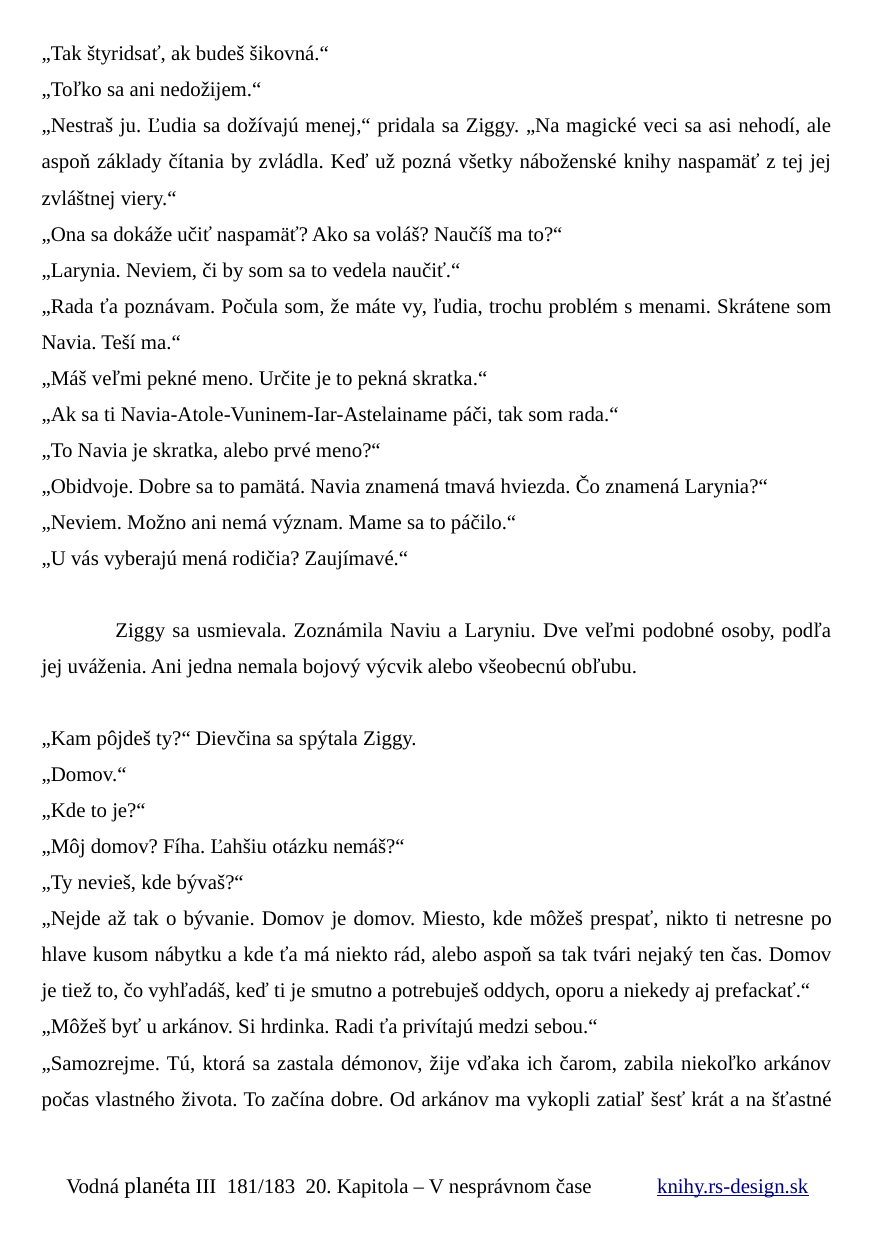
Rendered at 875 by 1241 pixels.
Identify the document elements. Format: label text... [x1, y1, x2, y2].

text Ziggy sa usmievala. Zoznámila Naviu a Laryniu. Dve veľmi podobné osoby, podľa jej uváženia. Ani jedna nemala bojový výcvik alebo všeobecnú obľubu. [41, 618, 833, 678]
text „Rada ťa poznávam. Počula som, že máte vy, ľudia, trochu problém s menami. Skrátene som Navia. Teší ma.“ [41, 294, 833, 354]
text „Nejde až tak o bývanie. Domov je domov. Miesto, kde môžeš prespať, nikto ti netresne po hlave kusom nábytku a kde ťa má niekto rád, alebo aspoň sa tak tvári nejaký ten čas. Domov je tiež to, čo vyhľadáš, keď ti je smutno a potrebuješ oddych, oporu a niekedy aj prefackať.“ [41, 906, 833, 1002]
text „Máš veľmi pekné meno. Určite je to pekná skratka.“ [41, 366, 833, 390]
text „Obidvoje. Dobre sa to pamätá. Navia znamená tmavá hviezda. Čo znamená Larynia?“ [41, 474, 833, 498]
text „Ona sa dokáže učiť naspamäť? Ako sa voláš? Naučíš ma to?“ [41, 222, 833, 246]
text „Ty nevieš, kde bývaš?“ [41, 870, 833, 894]
text „Môžeš byť u arkánov. Si hrdinka. Radi ťa privítajú medzi sebou.“ [41, 1014, 833, 1038]
text „Nestraš ju. Ľudia sa dožívajú menej,“ pridala sa Ziggy. „Na magické veci sa asi nehodí, ale aspoň základy čítania by zvládla. Keď už pozná všetky náboženské knihy naspamäť z tej jej zvláštnej viery.“ [41, 113, 833, 209]
text „Neviem. Možno ani nemá význam. Mame sa to páčilo.“ [41, 510, 833, 534]
text „To Navia je skratka, alebo prvé meno?“ [41, 438, 833, 462]
text „Larynia. Neviem, či by som sa to vedela naučiť.“ [41, 258, 833, 282]
text „Kde to je?“ [41, 798, 833, 822]
text „Môj domov? Fíha. Ľahšiu otázku nemáš?“ [41, 834, 833, 858]
text „Tak štyridsať, ak budeš šikovná.“ [41, 41, 833, 65]
text „Kam pôjdeš ty?“ Dievčina sa spýtala Ziggy. [41, 726, 833, 750]
text „Domov.“ [41, 762, 833, 786]
text „Toľko sa ani nedožijem.“ [41, 77, 833, 101]
text „Ak sa ti Navia-Atole-Vuninem-Iar-Astelainame páči, tak som rada.“ [41, 402, 833, 426]
text „U vás vyberajú mená rodičia? Zaujímavé.“ [41, 546, 833, 570]
text „Samozrejme. Tú, ktorá sa zastala démonov, žije vďaka ich čarom, zabila niekoľko arkánov počas vlastného života. To začína dobre. Od arkánov ma vykopli zatiaľ šesť krát a na šťastné [41, 1051, 833, 1111]
